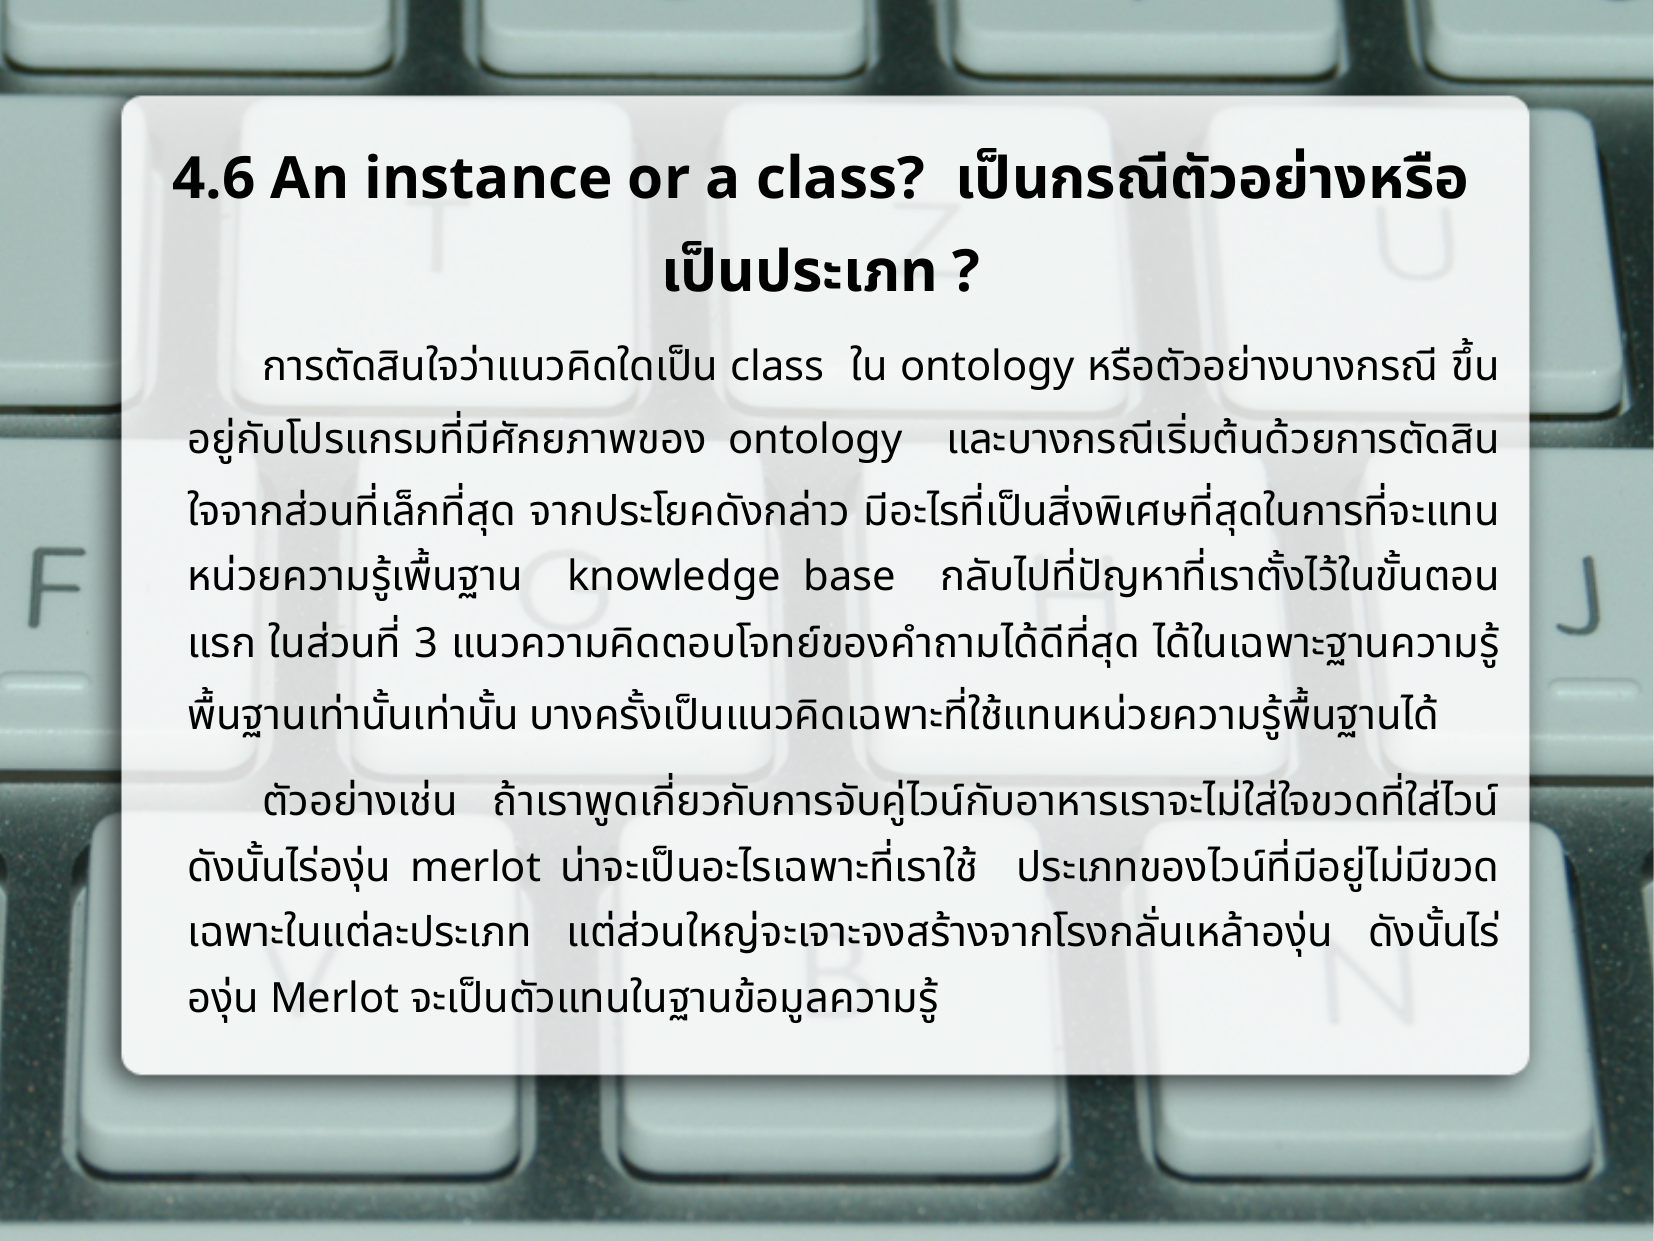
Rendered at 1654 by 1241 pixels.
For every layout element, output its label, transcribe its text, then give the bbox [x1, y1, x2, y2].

picture [0, 0, 1654, 1241]
subtitle การตัดสินใจว่าแนวคิดใดเป็น class ใน ontology หรือตัวอย่างบางกรณี ขึ้นอยู่กับโปรแกรมที่มีศักยภาพของ ontology และบางกรณีเริ่มต้นด้วยการตัดสินใจจากส่วนที่เล็กที่สุด จากประโยคดังกล่าว มีอะไรที่เป็นสิ่งพิเศษที่สุดในการที่จะแทนหน่วยความรู้เพื้นฐาน knowledge base กลับไปที่ปัญหาที่เราตั้งไว้ในขั้นตอนแรก ในส่วนที่ 3 แนวความคิดตอบโจทย์ของคำถามได้ดีที่สุด ได้ในเฉพาะฐานความรู้พื้นฐานเท่านั้นเท่านั้น บางครั้งเป็นแนวคิดเฉพาะที่ใช้แทนหน่วยความรู้พื้นฐานได้ ตัวอย่างเช่น ถ้าเราพูดเกี่ยวกับการจับคู่ไวน์กับอาหารเราจะไม่ใส่ใจขวดที่ใส่ไวน์ ดังนั้นไร่องุ่น merlot น่าจะเป็นอะไรเฉพาะที่เราใช้ ประเภทของไวน์ที่มีอยู่ไม่มีขวดเฉพาะในแต่ละประเภท แต่ส่วนใหญ่จะเจาะจงสร้างจากโรงกลั่นเหล้าองุ่น ดังนั้นไร่องุ่น Merlot จะเป็นตัวแทนในฐานข้อมูลความรู้ [187, 337, 1501, 1013]
title 4.6 An instance or a class? เป็นกรณีตัวอย่างหรือเป็นประเภท ? [135, 125, 1506, 318]
